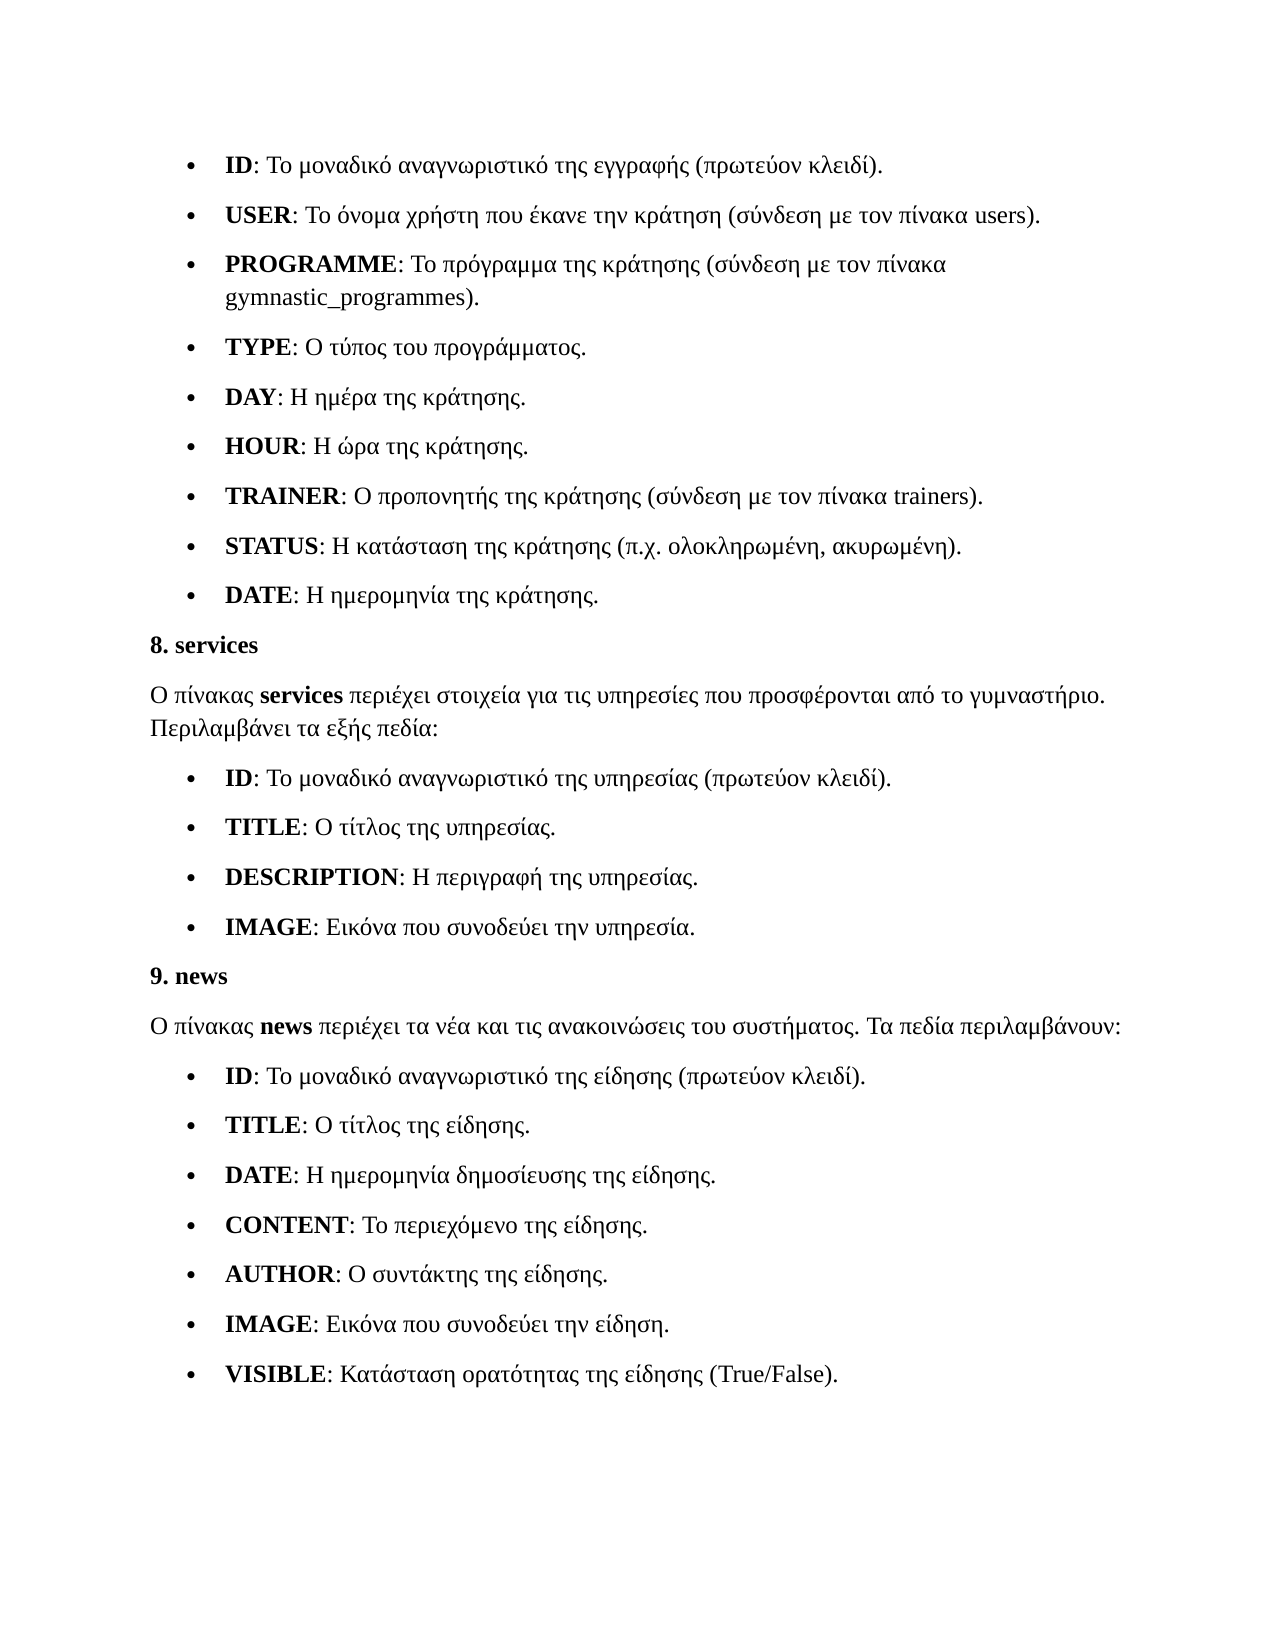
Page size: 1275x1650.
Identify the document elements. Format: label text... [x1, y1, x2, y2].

list TITLE: Ο τίτλος της είδησης. [187, 1110, 1125, 1139]
list IMAGE: Εικόνα που συνοδεύει την υπηρεσία. [187, 912, 1125, 940]
list DATE: Η ημερομηνία δημοσίευσης της είδησης. [187, 1160, 1125, 1189]
list IMAGE: Εικόνα που συνοδεύει την είδηση. [187, 1309, 1125, 1338]
text 9. news [150, 961, 1125, 990]
list CONTENT: Το περιεχόμενο της είδησης. [187, 1210, 1125, 1238]
list VISIBLE: Κατάσταση ορατότητας της είδησης (True/False). [187, 1359, 1125, 1388]
list TYPE: Ο τύπος του προγράμματος. [187, 332, 1125, 361]
list ID: Το μοναδικό αναγνωριστικό της υπηρεσίας (πρωτεύον κλειδί). [187, 763, 1125, 791]
list TRAINER: Ο προπονητής της κράτησης (σύνδεση με τον πίνακα trainers). [187, 481, 1125, 510]
list USER: Το όνομα χρήστη που έκανε την κράτηση (σύνδεση με τον πίνακα users). [187, 200, 1125, 228]
list STATUS: Η κατάσταση της κράτησης (π.χ. ολοκληρωμένη, ακυρωμένη). [187, 531, 1125, 559]
list DESCRIPTION: Η περιγραφή της υπηρεσίας. [187, 862, 1125, 891]
list DATE: Η ημερομηνία της κράτησης. [187, 581, 1125, 609]
list ID: Το μοναδικό αναγνωριστικό της εγγραφής (πρωτεύον κλειδί). [187, 150, 1125, 179]
list AUTHOR: Ο συντάκτης της είδησης. [187, 1259, 1125, 1288]
text Ο πίνακας news περιέχει τα νέα και τις ανακοινώσεις του συστήματος. Τα πεδία περιλαμβάνουν: [150, 1011, 1125, 1040]
list HOUR: Η ώρα της κράτησης. [187, 431, 1125, 460]
list PROGRAMME: Το πρόγραμμα της κράτησης (σύνδεση με τον πίνακα gymnastic_programmes). [187, 249, 1125, 311]
text Ο πίνακας services περιέχει στοιχεία για τις υπηρεσίες που προσφέρονται από το γυμναστήριο. Περιλαμβάνει τα εξής πεδία: [150, 680, 1125, 742]
list DAY: Η ημέρα της κράτησης. [187, 382, 1125, 411]
text 8. services [150, 630, 1125, 659]
list TITLE: Ο τίτλος της υπηρεσίας. [187, 812, 1125, 841]
list ID: Το μοναδικό αναγνωριστικό της είδησης (πρωτεύον κλειδί). [187, 1061, 1125, 1089]
